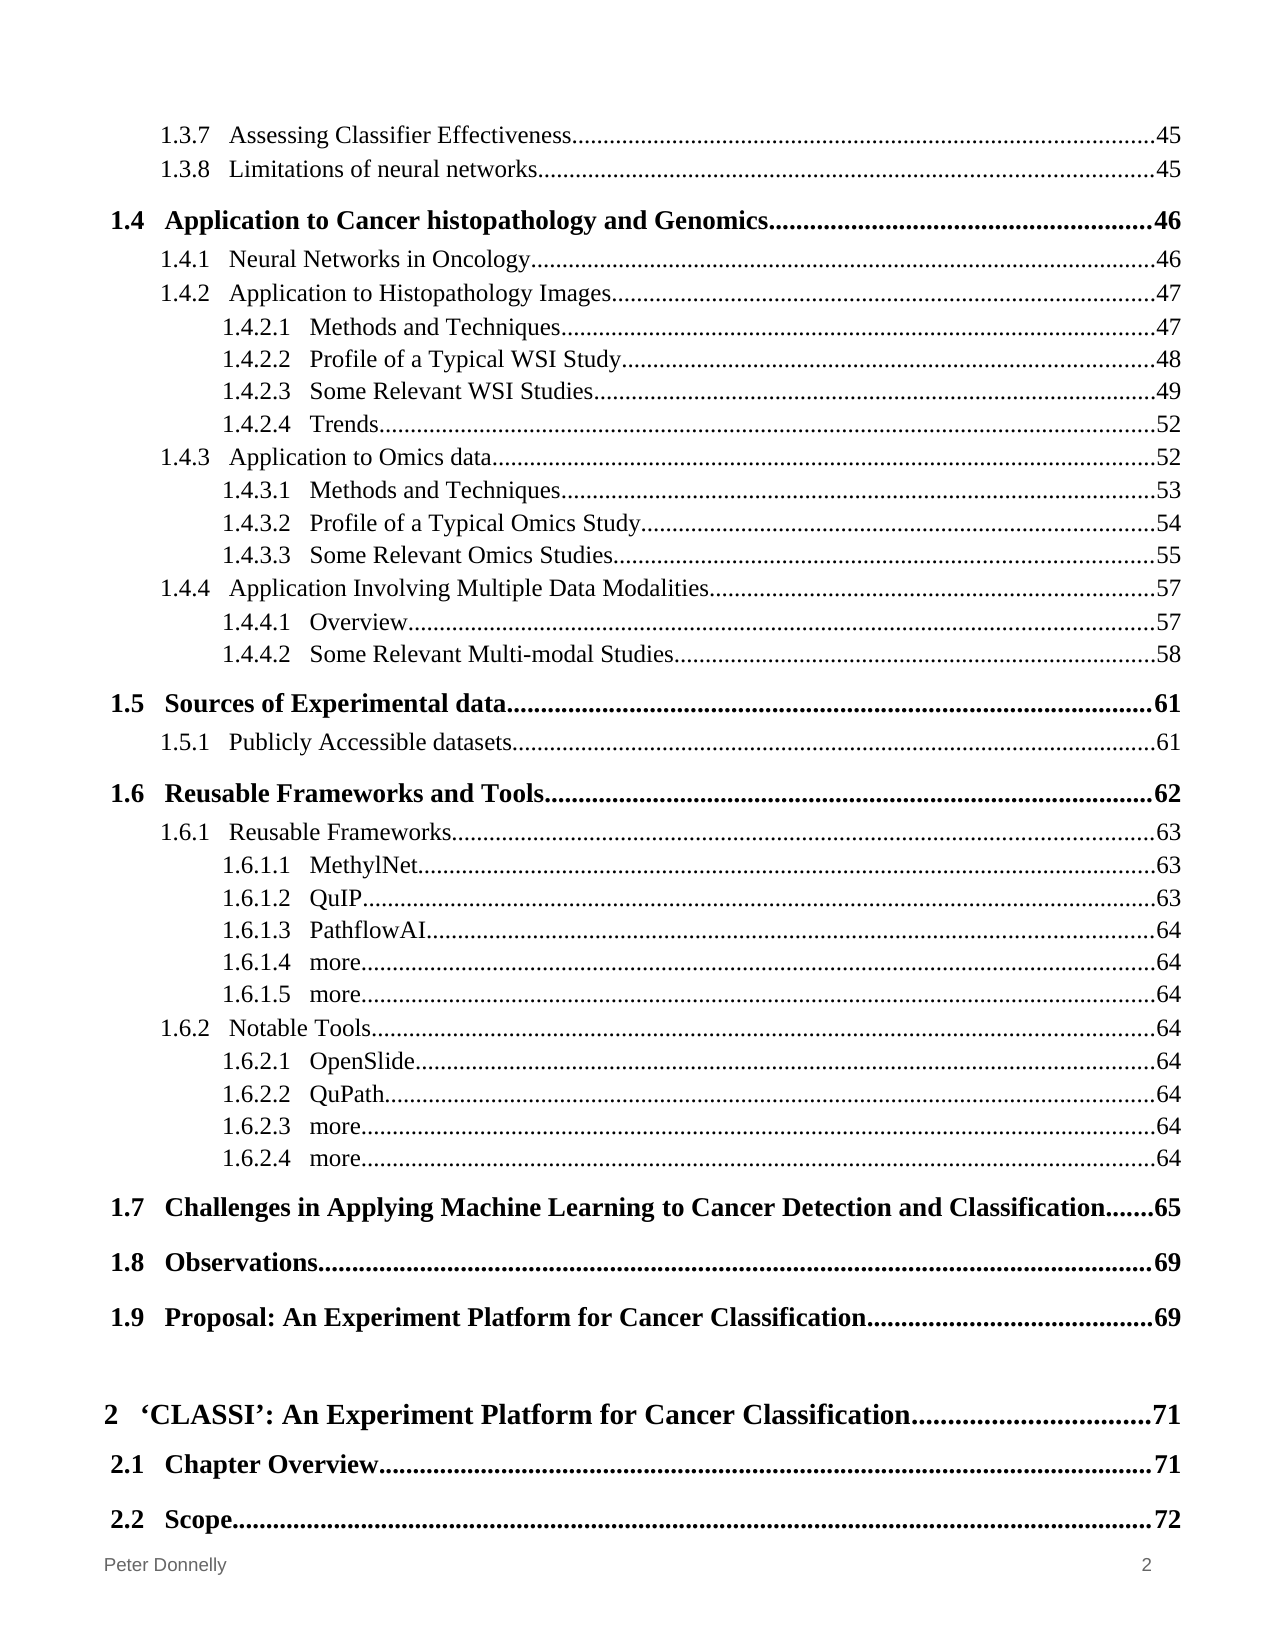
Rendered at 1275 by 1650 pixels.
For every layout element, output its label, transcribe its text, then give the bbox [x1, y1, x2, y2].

text 1.6.1.5 more 64 [216, 979, 1181, 1008]
text 1.4.2.3 Some Relevant WSI Studies 49 [216, 376, 1181, 405]
text 1.5.1 Publicly Accessible datasets 61 [154, 727, 1181, 756]
text 1.4.4.2 Some Relevant Multi-modal Studies 58 [216, 639, 1181, 668]
text 1.6.2.3 more 64 [216, 1111, 1181, 1140]
text 1.3.8 Limitations of neural networks 45 [154, 154, 1181, 183]
text 1.6.1 Reusable Frameworks 63 [154, 817, 1181, 846]
text 1.5 Sources of Experimental data 61 [103, 687, 1181, 719]
text 1.6.2.1 OpenSlide 64 [216, 1046, 1181, 1075]
text 1.4.3.1 Methods and Techniques 53 [216, 476, 1181, 504]
text 1.4.3 Application to Omics data 52 [154, 442, 1181, 471]
text 1.6.1.2 QuIP 63 [216, 883, 1181, 911]
text 1.7 Challenges in Applying Machine Learning to Cancer Detection and Classification 65 [103, 1191, 1181, 1223]
text 1.6 Reusable Frameworks and Tools 62 [103, 777, 1181, 808]
text 1.4.1 Neural Networks in Oncology 46 [154, 244, 1181, 272]
text 1.6.2.2 QuPath 64 [216, 1079, 1181, 1107]
text 1.4.2.2 Profile of a Typical WSI Study 48 [216, 344, 1181, 373]
text 1.6.1.3 PathflowAI 64 [216, 915, 1181, 944]
text 1.6.1.1 MethylNet 63 [216, 850, 1181, 879]
text 2 ‘CLASSI’: An Experiment Platform for Cancer Classification 71 [103, 1397, 1181, 1431]
text 1.4.4.1 Overview 57 [216, 607, 1181, 636]
text 1.6.1.4 more 64 [216, 947, 1181, 976]
text 1.3.7 Assessing Classifier Effectiveness 45 [154, 120, 1181, 148]
text 1.4.2.1 Methods and Techniques 47 [216, 312, 1181, 341]
text 1.4 Application to Cancer histopathology and Genomics 46 [103, 204, 1181, 235]
text 1.4.3.2 Profile of a Typical Omics Study 54 [216, 508, 1181, 537]
text 1.4.3.3 Some Relevant Omics Studies 55 [216, 540, 1181, 569]
text 2.2 Scope 72 [103, 1503, 1181, 1534]
text 1.4.2.4 Trends 52 [216, 409, 1181, 437]
text 1.4.4 Application Involving Multiple Data Modalities 57 [154, 573, 1181, 602]
text 2.1 Chapter Overview 71 [103, 1448, 1181, 1479]
text 1.9 Proposal: An Experiment Platform for Cancer Classification 69 [103, 1301, 1181, 1332]
text 1.4.2 Application to Histopathology Images 47 [154, 278, 1181, 307]
text 1.6.2.4 more 64 [216, 1143, 1181, 1172]
text 1.6.2 Notable Tools 64 [154, 1013, 1181, 1042]
text 1.8 Observations 69 [103, 1246, 1181, 1277]
